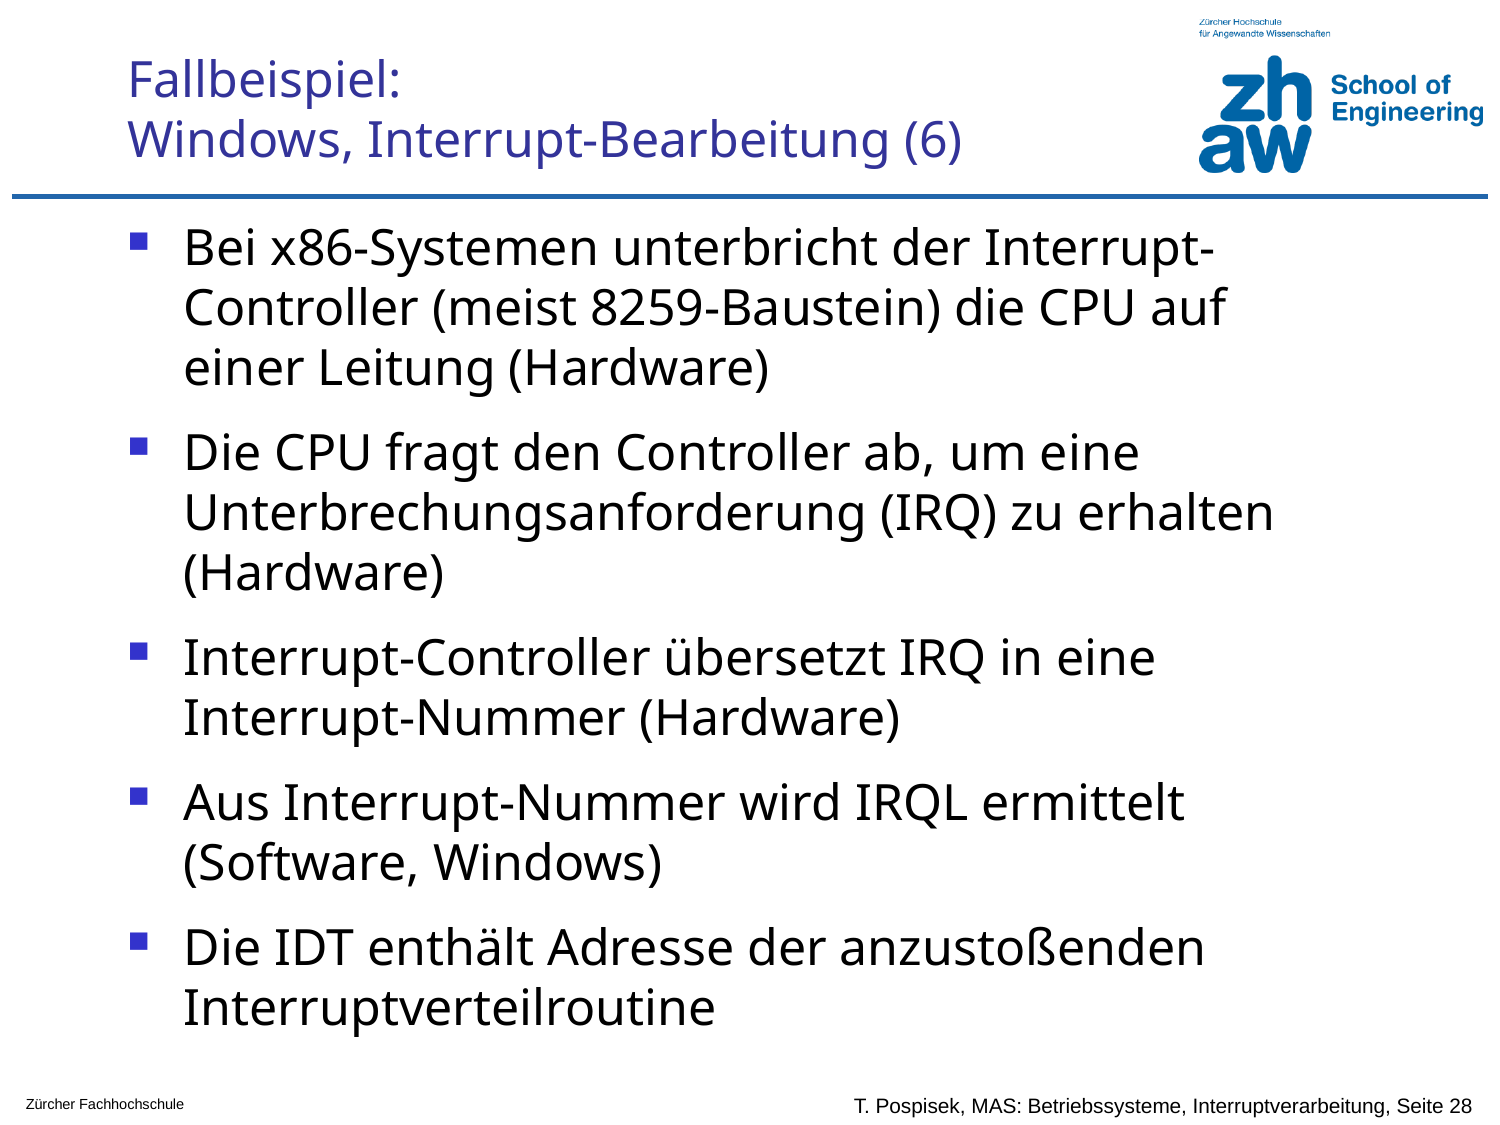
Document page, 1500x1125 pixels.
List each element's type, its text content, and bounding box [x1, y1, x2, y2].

list Bei x86-Systemen unterbricht der Interrupt-Controller (meist 8259-Baustein) die CPU auf einer Leitung (Hardware) Die CPU fragt den Controller ab, um eine Unterbrechungsanforderung (IRQ) zu erhalten (Hardware) Interrupt-Controller übersetzt IRQ in eine Interrupt-Nummer (Hardware) Aus Interrupt-Nummer wird IRQL ermittelt (Software, Windows) Die IDT enthält Adresse der anzustoßenden Interruptverteilroutine [112, 208, 1375, 946]
picture [1199, 19, 1483, 173]
title Fallbeispiel: Windows, Interrupt-Bearbeitung (6) [112, 50, 1134, 175]
